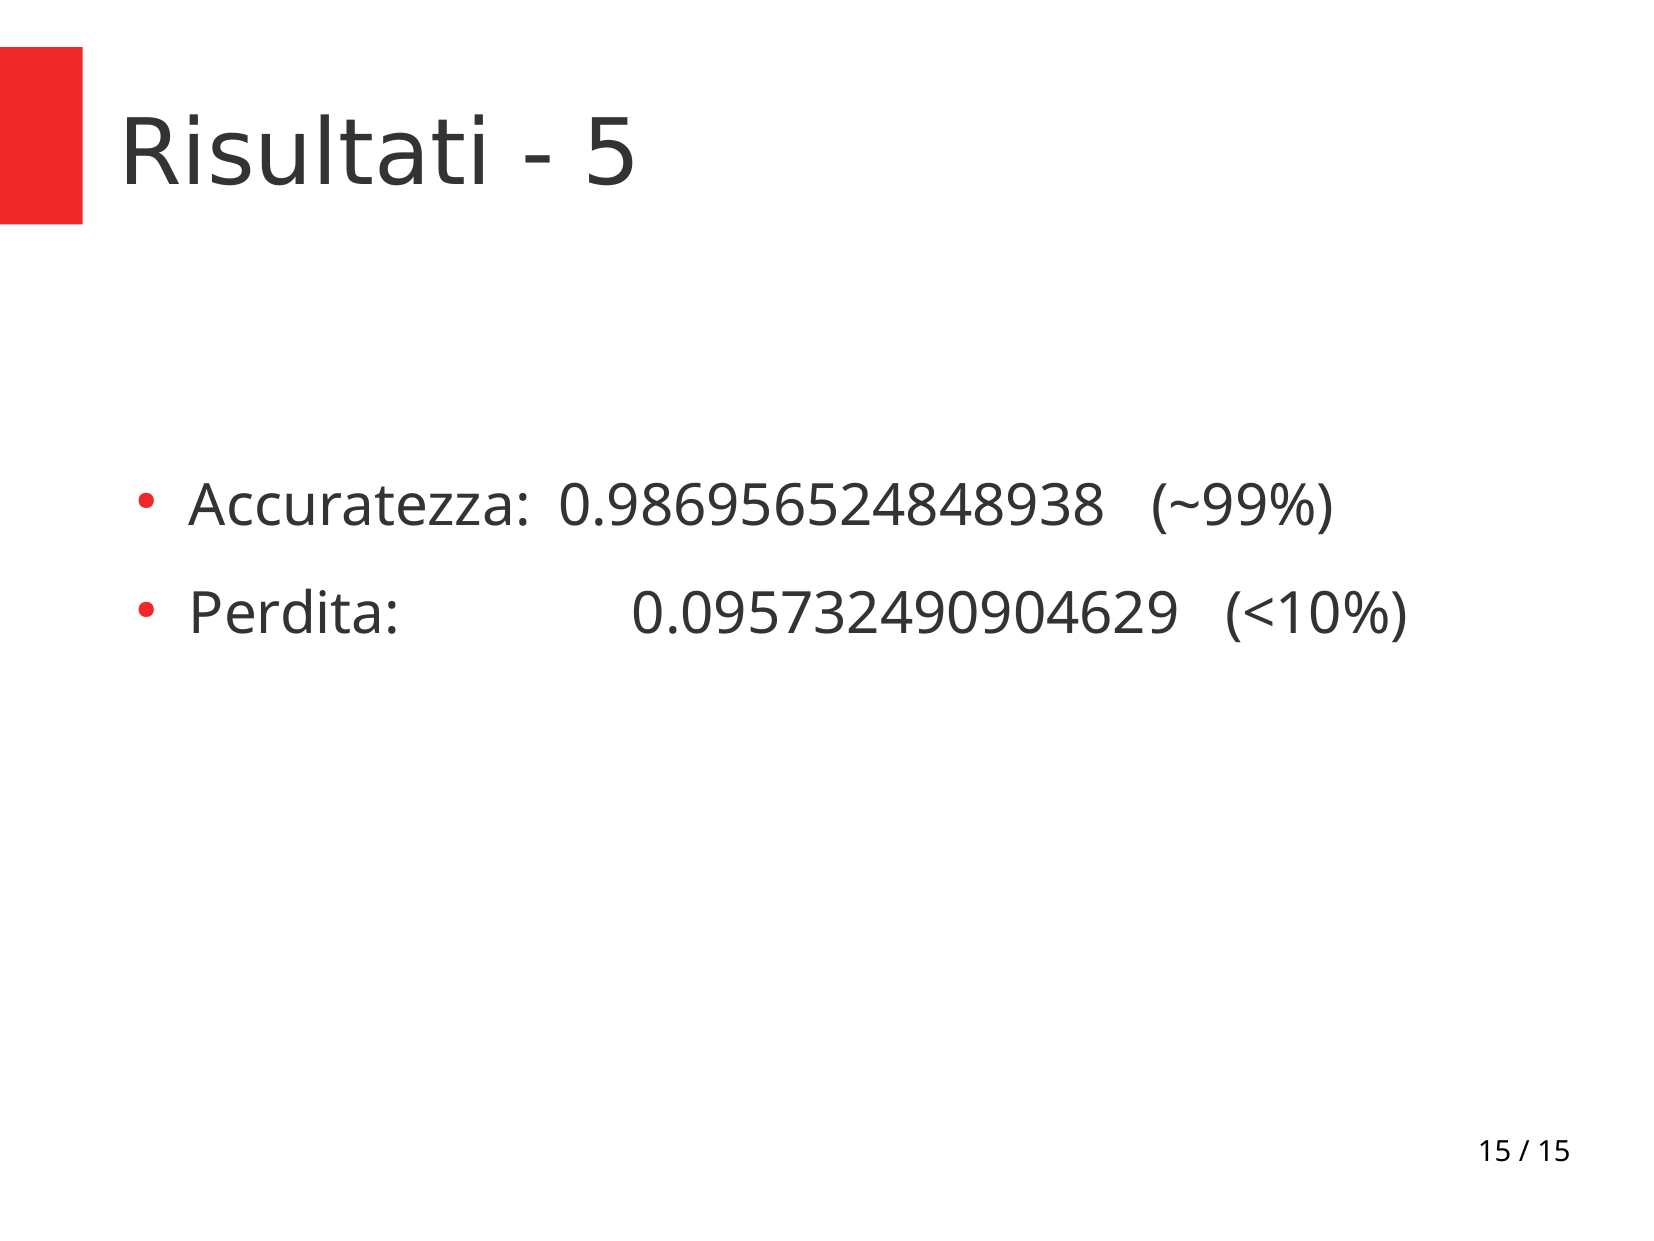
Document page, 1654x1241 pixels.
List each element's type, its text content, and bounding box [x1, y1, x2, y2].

title Risultati - 5 [118, 49, 1571, 257]
list Accuratezza: 0.986956524848938 (~99%) Perdita: 0.095732490904629 (<10%) [118, 354, 1536, 1074]
